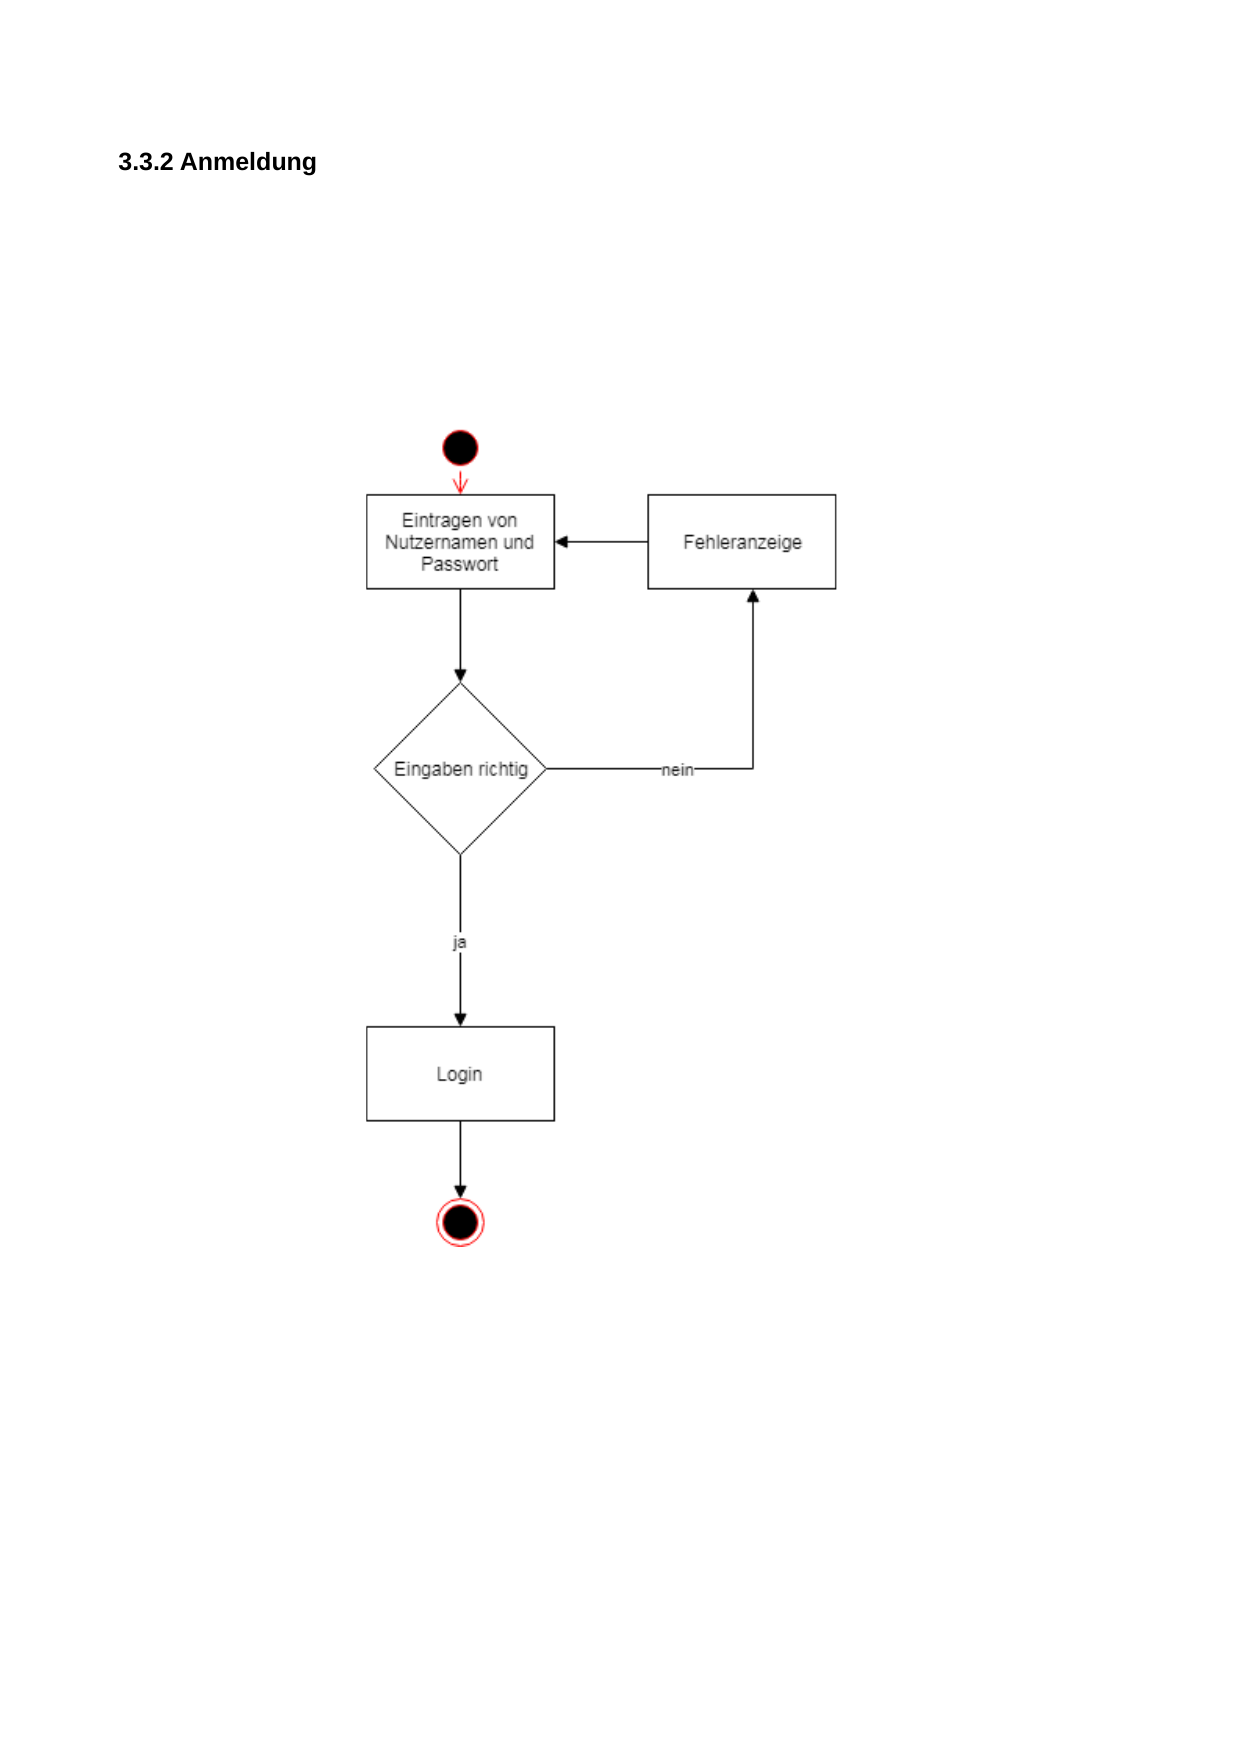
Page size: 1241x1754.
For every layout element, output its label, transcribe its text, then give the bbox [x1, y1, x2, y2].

picture [366, 424, 837, 1247]
text 3.3.2 Anmeldung [118, 147, 1122, 176]
